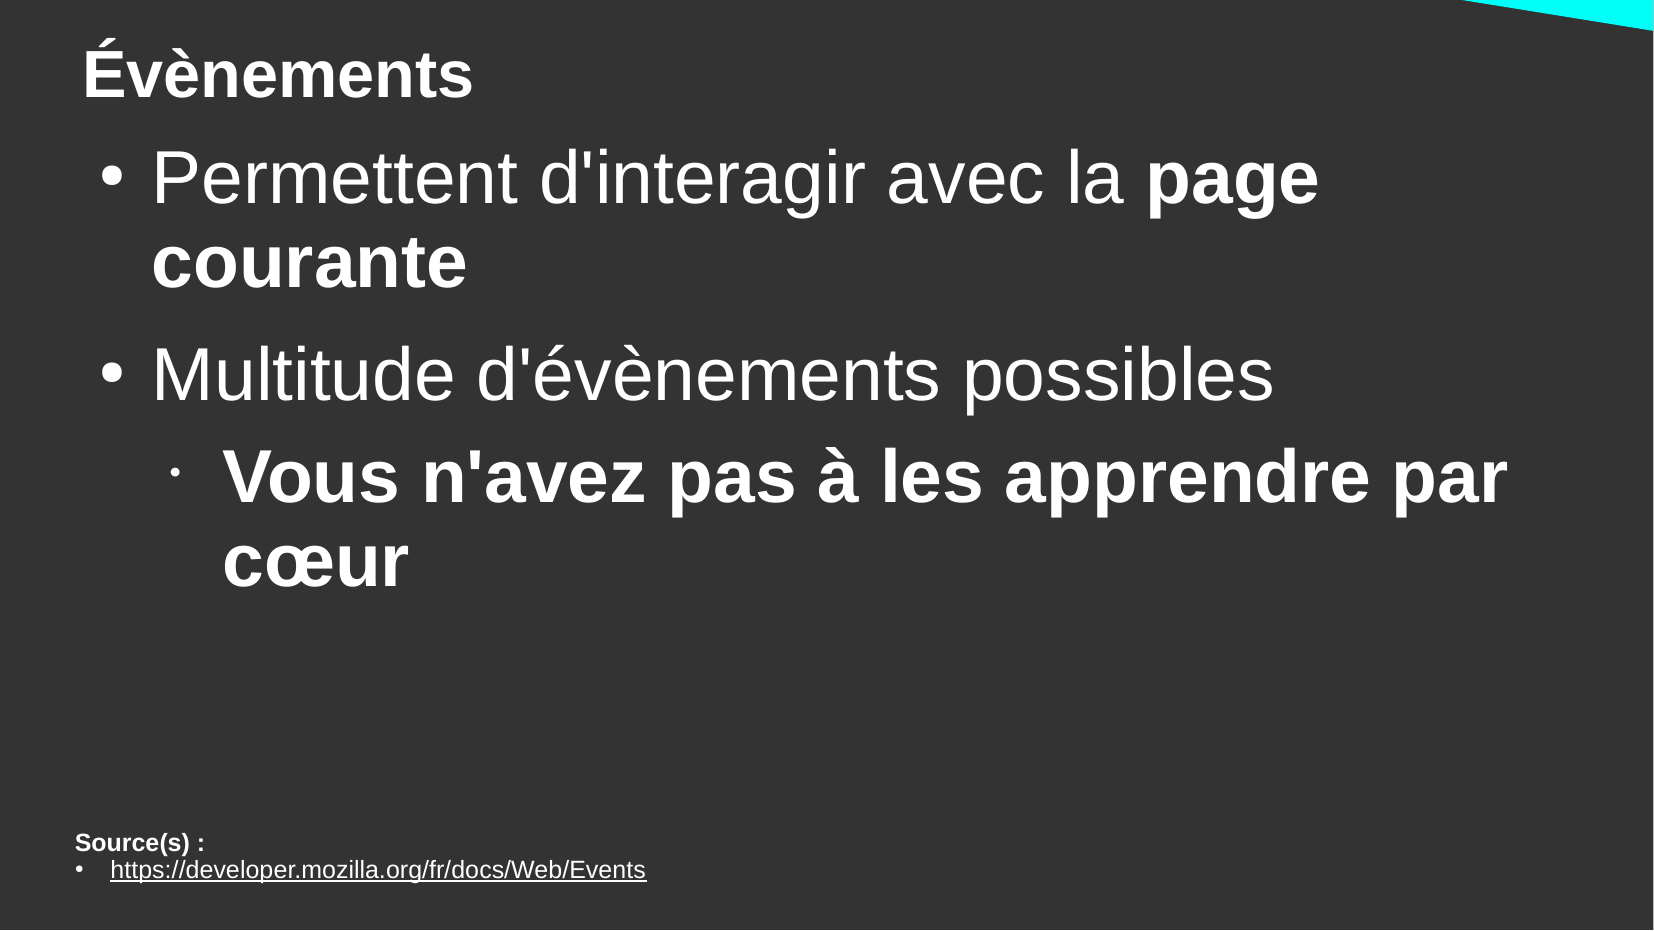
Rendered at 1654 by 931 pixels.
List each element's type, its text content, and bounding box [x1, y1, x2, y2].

list Permettent d'interagir avec la page courante Multitude d'évènements possibles Vous n'avez pas à les apprendre par cœur [80, 135, 1620, 780]
text_box [1461, 0, 1654, 31]
text_box Source(s) : https://developer.mozilla.org/fr/docs/Web/Events [60, 820, 1583, 892]
title Évènements [82, 37, 1571, 114]
